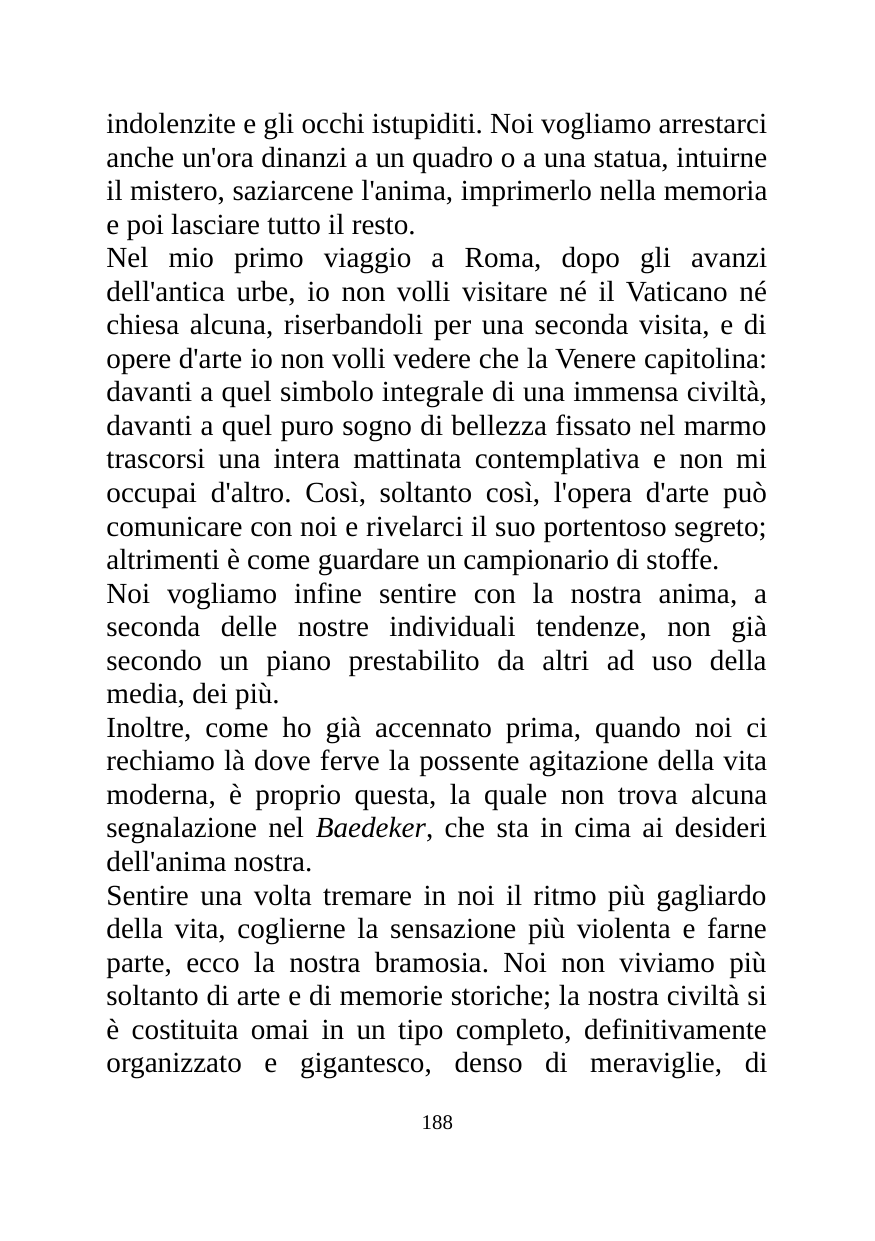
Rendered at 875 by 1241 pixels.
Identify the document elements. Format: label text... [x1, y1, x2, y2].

text Nel mio primo viaggio a Roma, dopo gli avanzi dell'antica urbe, io non volli visitare né il Vaticano né chiesa alcuna, riserbandoli per una seconda visita, e di opere d'arte io non volli vedere che la Venere capitolina: davanti a quel simbolo integrale di una immensa civiltà, davanti a quel puro sogno di bellezza fissato nel marmo trascorsi una intera mattinata contemplativa e non mi occupai d'altro. Così, soltanto così, l'opera d'arte può comunicare con noi e rivelarci il suo portentoso segreto; altrimenti è come guardare un campionario di stoffe. [106, 240, 768, 576]
text Noi vogliamo infine sentire con la nostra anima, a seconda delle nostre individuali tendenze, non già secondo un piano prestabilito da altri ad uso della media, dei più. [106, 576, 768, 710]
text Inoltre, come ho già accennato prima, quando noi ci rechiamo là dove ferve la possente agitazione della vita moderna, è proprio questa, la quale non trova alcuna segnalazione nel Baedeker, che sta in cima ai desideri dell'anima nostra. [106, 710, 768, 878]
text indolenzite e gli occhi istupiditi. Noi vogliamo arrestarci anche un'ora dinanzi a un quadro o a una statua, intuirne il mistero, saziarcene l'anima, imprimerlo nella memoria e poi lasciare tutto il resto. [106, 106, 768, 240]
text Sentire una volta tremare in noi il ritmo più gagliardo della vita, coglierne la sensazione più violenta e farne parte, ecco la nostra bramosia. Noi non viviamo più soltanto di arte e di memorie storiche; la nostra civiltà si è costituita omai in un tipo completo, definitivamente organizzato e gigantesco, denso di meraviglie, di [106, 878, 768, 1079]
